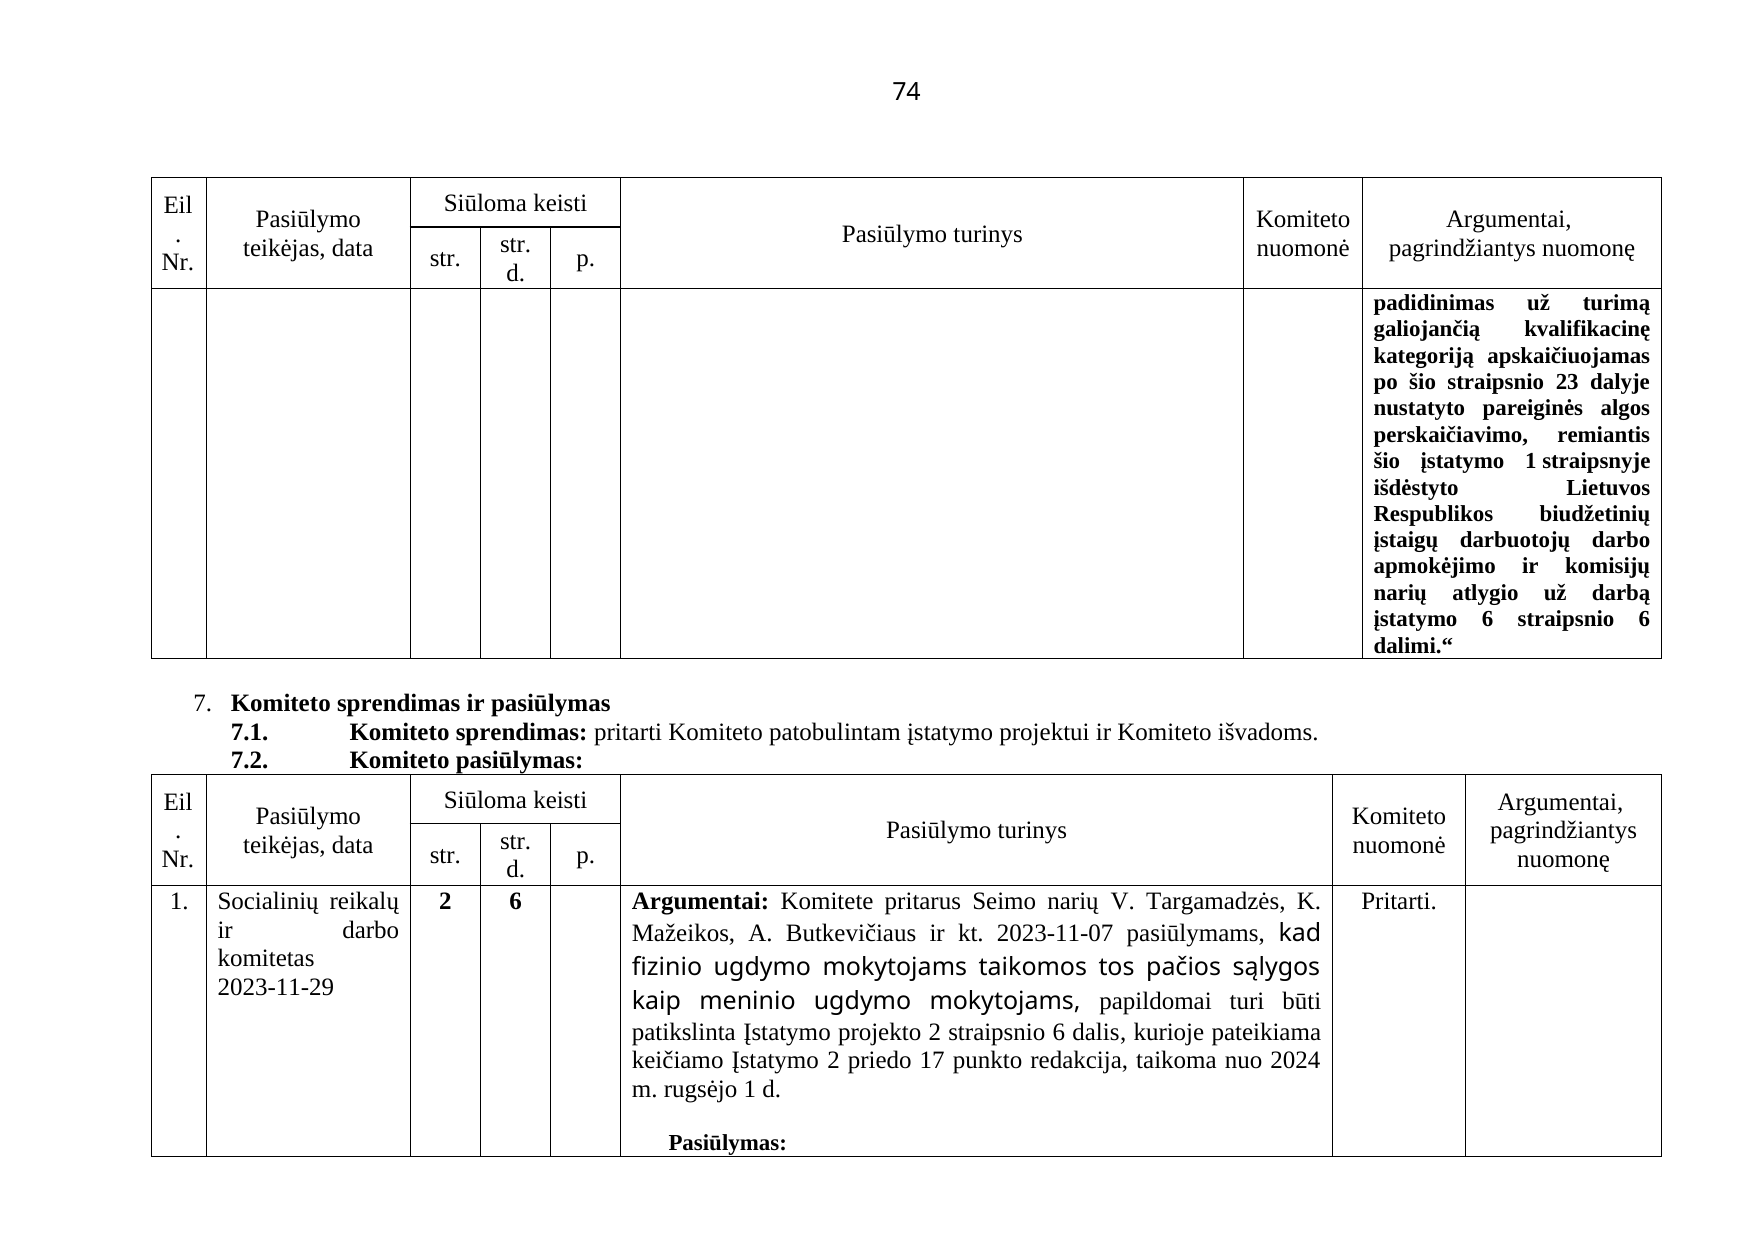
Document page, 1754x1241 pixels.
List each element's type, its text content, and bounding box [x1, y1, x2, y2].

table_cell 2 [411, 886, 480, 1156]
table_header Siūloma keisti [411, 775, 620, 823]
table_cell Socialinių reikalų ir darbo komitetas 2023-11-29 [207, 886, 410, 1156]
table_cell [551, 289, 620, 658]
table_cell p. [551, 228, 620, 288]
table_header Komiteto nuomonė [1333, 775, 1465, 885]
table_header Komiteto nuomonė [1244, 178, 1362, 288]
table_cell 1. [152, 886, 206, 1156]
table_cell str. d. [481, 228, 550, 288]
table_header Pasiūlymo teikėjas, data [207, 178, 410, 288]
table_cell str. d. [481, 824, 550, 885]
table_cell str. [411, 824, 480, 885]
table_cell [1466, 886, 1661, 1156]
table_header Pasiūlymo turinys [621, 178, 1243, 288]
table_cell [621, 289, 1243, 658]
table_header Eil. Nr. [152, 775, 206, 885]
table_cell 6 [481, 886, 550, 1156]
table_cell [411, 289, 480, 658]
table_cell str. [411, 228, 480, 288]
table_cell padidinimas už turimą galiojančią kvalifikacinę kategoriją apskaičiuojamas po šio straipsnio 23 dalyje nustatyto pareiginės algos perskaičiavimo, remiantis šio įstatymo 1 straipsnyje išdėstyto Lietuvos Respublikos biudžetinių įstaigų darbuotojų darbo apmokėjimo ir komisijų narių atlygio už darbą įstatymo 6 straipsnio 6 dalimi.“ [1363, 289, 1661, 658]
table_cell Argumentai: Komitete pritarus Seimo narių V. Targamadzės, K. Mažeikos, A. Butkevičiaus ir kt. 2023-11-07 pasiūlymams, kad fizinio ugdymo mokytojams taikomos tos pačios sąlygos kaip meninio ugdymo mokytojams, papildomai turi būti patikslinta Įstatymo projekto 2 straipsnio 6 dalis, kurioje pateikiama keičiamo Įstatymo 2 priedo 17 punkto redakcija, taikoma nuo 2024 m. rugsėjo 1 d. Pasiūlymas: [621, 886, 1332, 1156]
table_cell [152, 289, 206, 658]
list Komiteto pasiūlymas: [231, 745, 1695, 774]
table_cell [481, 289, 550, 658]
table_cell [1244, 289, 1362, 658]
table_cell p. [551, 824, 620, 885]
table_header Argumentai, pagrindžiantys nuomonę [1466, 775, 1661, 885]
table_header Siūloma keisti [411, 178, 620, 226]
table_header Pasiūlymo turinys [621, 775, 1332, 885]
table_header Pasiūlymo teikėjas, data [207, 775, 410, 885]
table_header Eil. Nr. [152, 178, 206, 288]
list Komiteto sprendimas ir pasiūlymas [193, 688, 1695, 717]
list Komiteto sprendimas: pritarti Komiteto patobulintam įstatymo projektui ir Komiteto išvadoms. [231, 717, 1695, 745]
table_cell [207, 289, 410, 658]
table_cell [551, 886, 620, 1156]
table_header Argumentai, pagrindžiantys nuomonę [1363, 178, 1661, 288]
table_cell Pritarti. [1333, 886, 1465, 1156]
